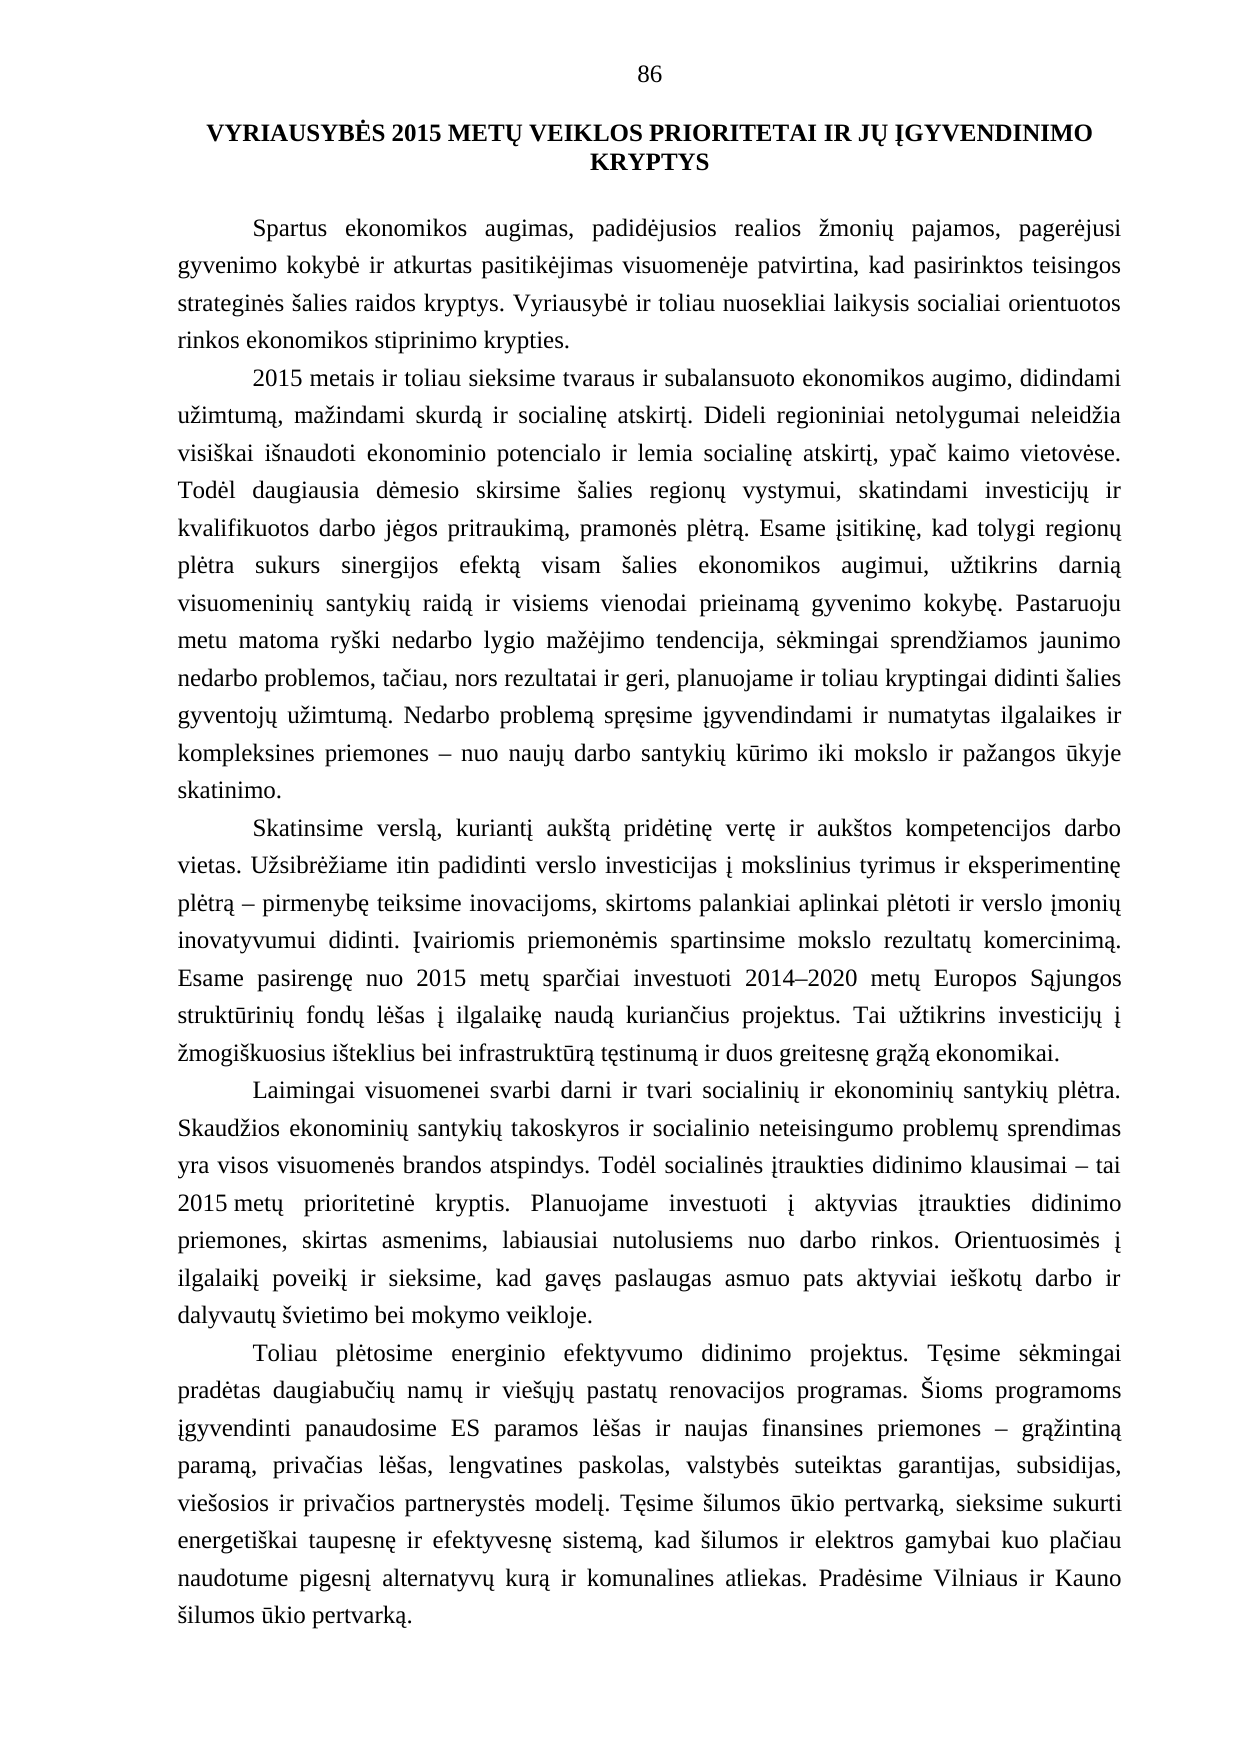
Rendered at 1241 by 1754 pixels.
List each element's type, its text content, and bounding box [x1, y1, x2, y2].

text 2015 metais ir toliau sieksime tvaraus ir subalansuoto ekonomikos augimo, didindami užimtumą, mažindami skurdą ir socialinę atskirtį. Dideli regioniniai netolygumai neleidžia visiškai išnaudoti ekonominio potencialo ir lemia socialinę atskirtį, ypač kaimo vietovėse. Todėl daugiausia dėmesio skirsime šalies regionų vystymui, skatindami investicijų ir kvalifikuotos darbo jėgos pritraukimą, pramonės plėtrą. Esame įsitikinę, kad tolygi regionų plėtra sukurs sinergijos efektą visam šalies ekonomikos augimui, užtikrins darnią visuomeninių santykių raidą ir visiems vienodai prieinamą gyvenimo kokybę. Pastaruoju metu matoma ryški nedarbo lygio mažėjimo tendencija, sėkmingai sprendžiamos jaunimo nedarbo problemos, tačiau, nors rezultatai ir geri, planuojame ir toliau kryptingai didinti šalies gyventojų užimtumą. Nedarbo problemą spręsime įgyvendindami ir numatytas ilgalaikes ir kompleksines priemones – nuo naujų darbo santykių kūrimo iki mokslo ir pažangos ūkyje skatinimo. [177, 354, 1122, 804]
text Toliau plėtosime energinio efektyvumo didinimo projektus. Tęsime sėkmingai pradėtas daugiabučių namų ir viešųjų pastatų renovacijos programas. Šioms programoms įgyvendinti panaudosime ES paramos lėšas ir naujas finansines priemones – grąžintiną paramą, privačias lėšas, lengvatines paskolas, valstybės suteiktas garantijas, subsidijas, viešosios ir privačios partnerystės modelį. Tęsime šilumos ūkio pertvarką, sieksime sukurti energetiškai taupesnę ir efektyvesnę sistemą, kad šilumos ir elektros gamybai kuo plačiau naudotume pigesnį alternatyvų kurą ir komunalines atliekas. Pradėsime Vilniaus ir Kauno šilumos ūkio pertvarką. [177, 1329, 1122, 1629]
text Spartus ekonomikos augimas, padidėjusios realios žmonių pajamos, pagerėjusi gyvenimo kokybė ir atkurtas pasitikėjimas visuomenėje patvirtina, kad pasirinktos teisingos strateginės šalies raidos kryptys. Vyriausybė ir toliau nuosekliai laikysis socialiai orientuotos rinkos ekonomikos stiprinimo krypties. [177, 204, 1122, 354]
text Skatinsime verslą, kuriantį aukštą pridėtinę vertę ir aukštos kompetencijos darbo vietas. Užsibrėžiame itin padidinti verslo investicijas į mokslinius tyrimus ir eksperimentinę plėtrą – pirmenybę teiksime inovacijoms, skirtoms palankiai aplinkai plėtoti ir verslo įmonių inovatyvumui didinti. Įvairiomis priemonėmis spartinsime mokslo rezultatų komercinimą. Esame pasirengę nuo 2015 metų sparčiai investuoti 2014–2020 metų Europos Sąjungos struktūrinių fondų lėšas į ilgalaikę naudą kuriančius projektus. Tai užtikrins investicijų į žmogiškuosius išteklius bei infrastruktūrą tęstinumą ir duos greitesnę grąžą ekonomikai. [177, 804, 1122, 1067]
text VYRIAUSYBĖS 2015 METŲ VEIKLOS PRIORITETAI IR JŲ ĮGYVENDINIMO KRYPTYS [177, 118, 1122, 176]
text Laimingai visuomenei svarbi darni ir tvari socialinių ir ekonominių santykių plėtra. Skaudžios ekonominių santykių takoskyros ir socialinio neteisingumo problemų sprendimas yra visos visuomenės brandos atspindys. Todėl socialinės įtraukties didinimo klausimai – tai 2015 metų prioritetinė kryptis. Planuojame investuoti į aktyvias įtraukties didinimo priemones, skirtas asmenims, labiausiai nutolusiems nuo darbo rinkos. Orientuosimės į ilgalaikį poveikį ir sieksime, kad gavęs paslaugas asmuo pats aktyviai ieškotų darbo ir dalyvautų švietimo bei mokymo veikloje. [177, 1067, 1122, 1329]
